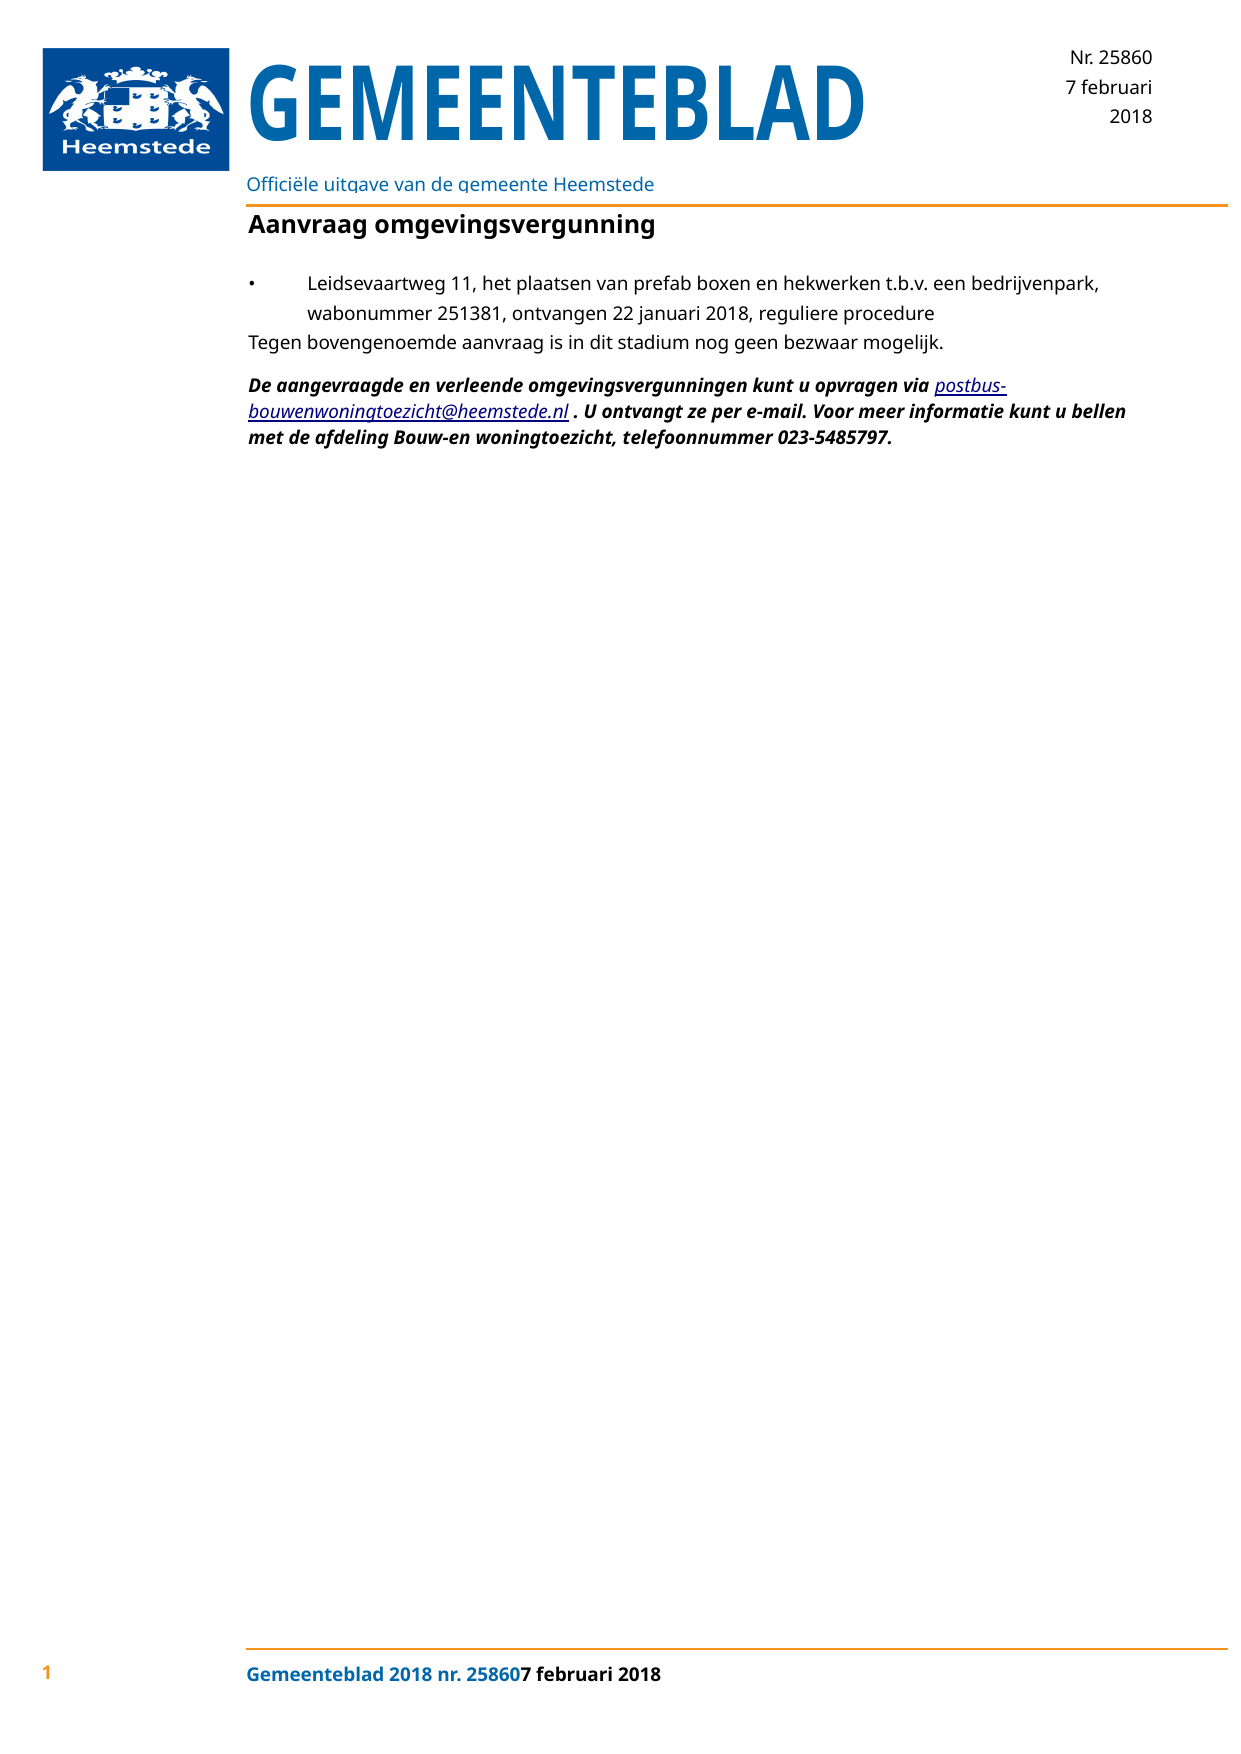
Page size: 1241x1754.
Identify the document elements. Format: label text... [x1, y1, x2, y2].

text Aanvraag omgevingsvergunning [248, 207, 1152, 241]
list Leidsevaartweg 11, het plaatsen van prefab boxen en hekwerken t.b.v. een bedrijvenpark, wabonummer 251381, ontvangen 22 januari 2018, reguliere procedure [248, 270, 1152, 326]
text Tegen bovengenoemde aanvraag is in dit stadium nog geen bezwaar mogelijk. [248, 329, 1152, 355]
text De aangevraagde en verleende omgevingsvergunningen kunt u opvragen via postbus-bouwenwoningtoezicht@heemstede.nl . U ontvangt ze per e-mail. Voor meer informatie kunt u bellen met de afdeling Bouw-en woningtoezicht, telefoonnummer 023-5485797. [248, 373, 1152, 450]
picture [41, 47, 231, 172]
